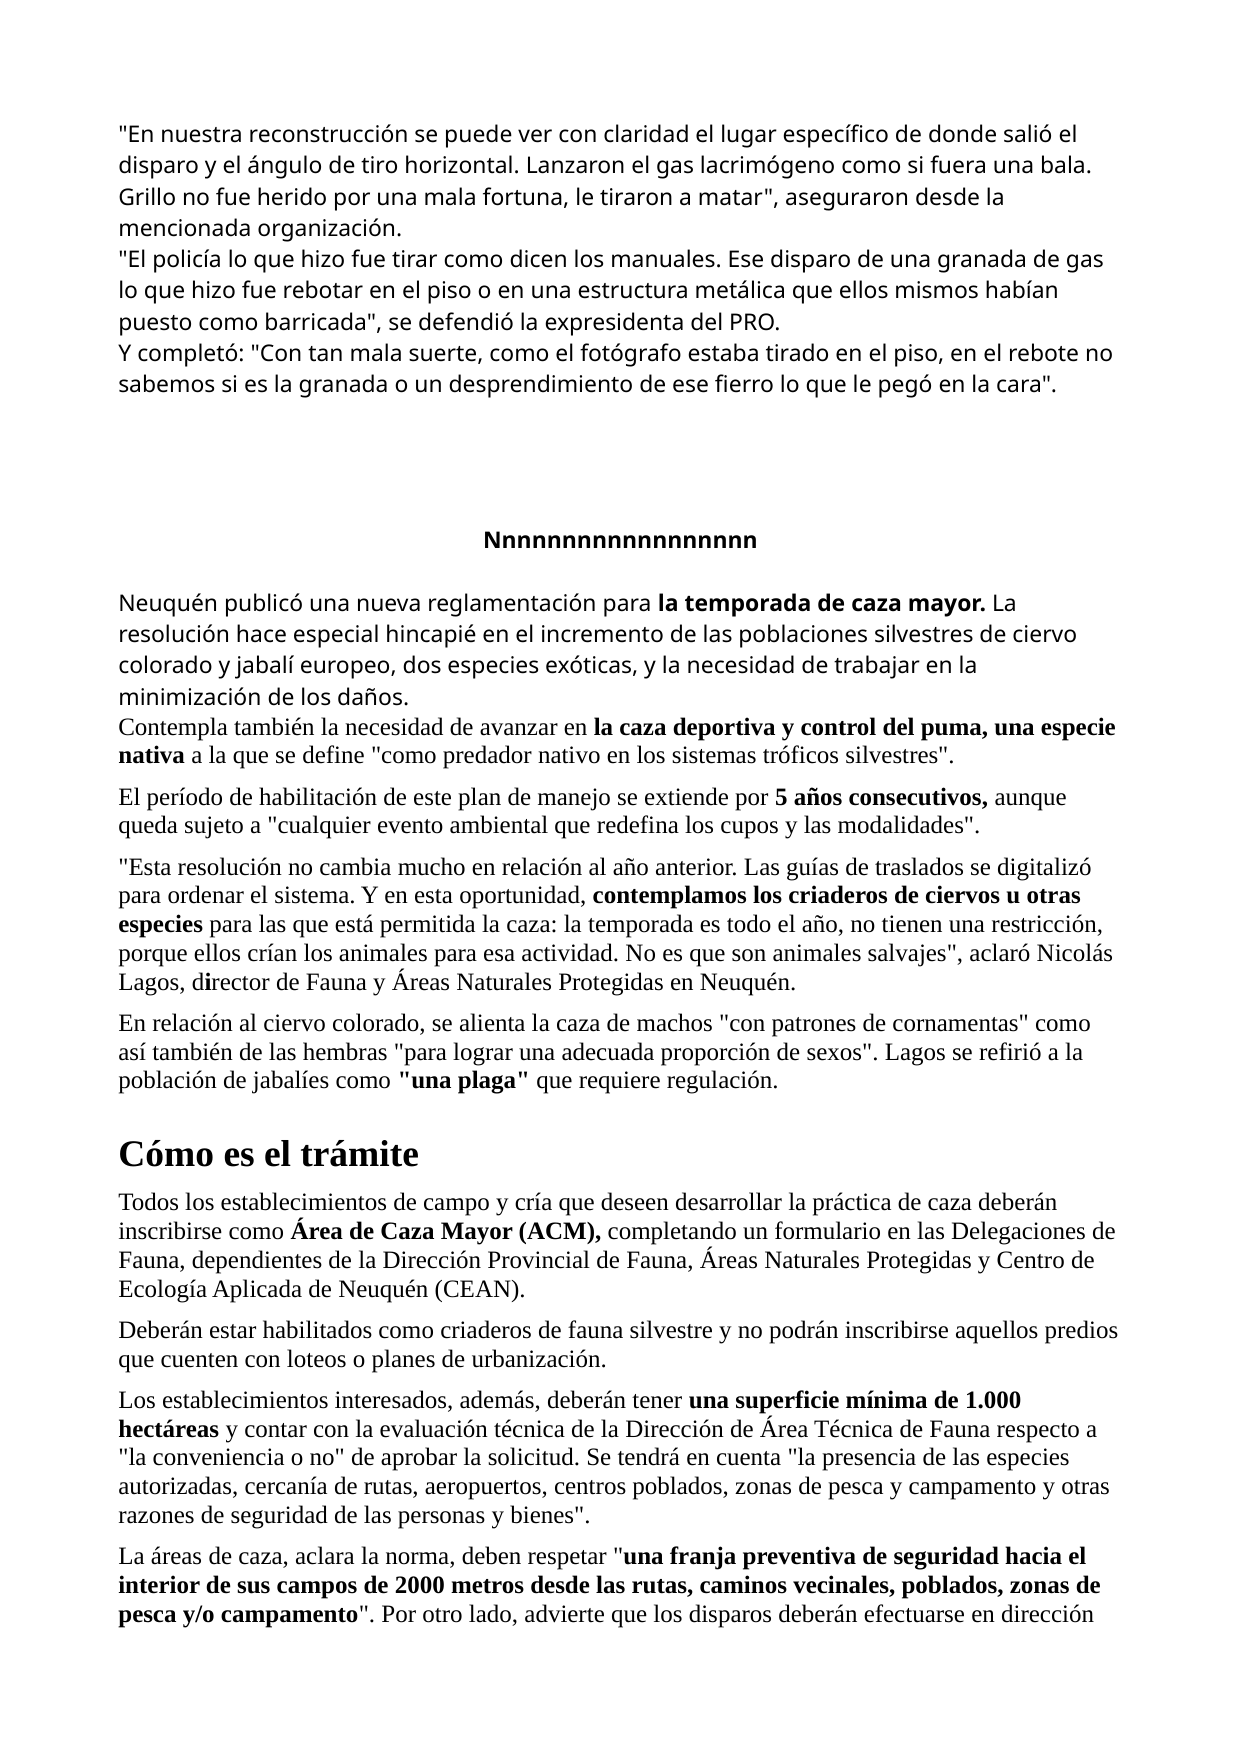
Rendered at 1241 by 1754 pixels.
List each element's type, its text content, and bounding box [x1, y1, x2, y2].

text Todos los establecimientos de campo y cría que deseen desarrollar la práctica de caza deberán inscribirse como Área de Caza Mayor (ACM), completando un formulario en las Delegaciones de Fauna, dependientes de la Dirección Provincial de Fauna, Áreas Naturales Protegidas y Centro de Ecología Aplicada de Neuquén (CEAN). [118, 1187, 1122, 1302]
text Los establecimientos interesados, además, deberán tener una superficie mínima de 1.000 hectáreas y contar con la evaluación técnica de la Dirección de Área Técnica de Fauna respecto a "la conveniencia o no" de aprobar la solicitud. Se tendrá en cuenta "la presencia de las especies autorizadas, cercanía de rutas, aeropuertos, centros poblados, zonas de pesca y campamento y otras razones de seguridad de las personas y bienes". [118, 1385, 1122, 1529]
text Contempla también la necesidad de avanzar en la caza deportiva y control del puma, una especie nativa a la que se define "como predador nativo en los sistemas tróficos silvestres". [118, 712, 1122, 769]
text Y completó: "Con tan mala suerte, como el fotógrafo estaba tirado en el piso, en el rebote no sabemos si es la granada o un desprendimiento de ese fierro lo que le pegó en la cara". [118, 337, 1122, 399]
text La áreas de caza, aclara la norma, deben respetar "una franja preventiva de seguridad hacia el interior de sus campos de 2000 metros desde las rutas, caminos vecinales, poblados, zonas de pesca y/o campamento". Por otro lado, advierte que los disparos deberán efectuarse en dirección [118, 1541, 1122, 1627]
text "El policía lo que hizo fue tirar como dicen los manuales. Ese disparo de una granada de gas lo que hizo fue rebotar en el piso o en una estructura metálica que ellos mismos habían puesto como barricada", se defendió la expresidenta del PRO. [118, 243, 1122, 337]
text Neuquén publicó una nueva reglamentación para la temporada de caza mayor. La resolución hace especial hincapié en el incremento de las poblaciones silvestres de ciervo colorado y jabalí europeo, dos especies exóticas, y la necesidad de trabajar en la minimización de los daños. [118, 587, 1122, 712]
text Nnnnnnnnnnnnnnnnnn [118, 524, 1122, 556]
text En relación al ciervo colorado, se alienta la caza de machos "con patrones de cornamentas" como así también de las hembras "para lograr una adecuada proporción de sexos". Lagos se refirió a la población de jabalíes como "una plaga" que requiere regulación. [118, 1008, 1122, 1094]
text Deberán estar habilitados como criaderos de fauna silvestre y no podrán inscribirse aquellos predios que cuenten con loteos o planes de urbanización. [118, 1315, 1122, 1372]
text "En nuestra reconstrucción se puede ver con claridad el lugar específico de donde salió el disparo y el ángulo de tiro horizontal. Lanzaron el gas lacrimógeno como si fuera una bala. Grillo no fue herido por una mala fortuna, le tiraron a matar", aseguraron desde la mencionada organización. [118, 118, 1122, 243]
subtitle Cómo es el trámite [118, 1132, 1122, 1175]
text "Esta resolución no cambia mucho en relación al año anterior. Las guías de traslados se digitalizó para ordenar el sistema. Y en esta oportunidad, contemplamos los criaderos de ciervos u otras especies para las que está permitida la caza: la temporada es todo el año, no tienen una restricción, porque ellos crían los animales para esa actividad. No es que son animales salvajes", aclaró Nicolás Lagos, director de Fauna y Áreas Naturales Protegidas en Neuquén. [118, 852, 1122, 996]
text El período de habilitación de este plan de manejo se extiende por 5 años consecutivos, aunque queda sujeto a "cualquier evento ambiental que redefina los cupos y las modalidades". [118, 782, 1122, 839]
